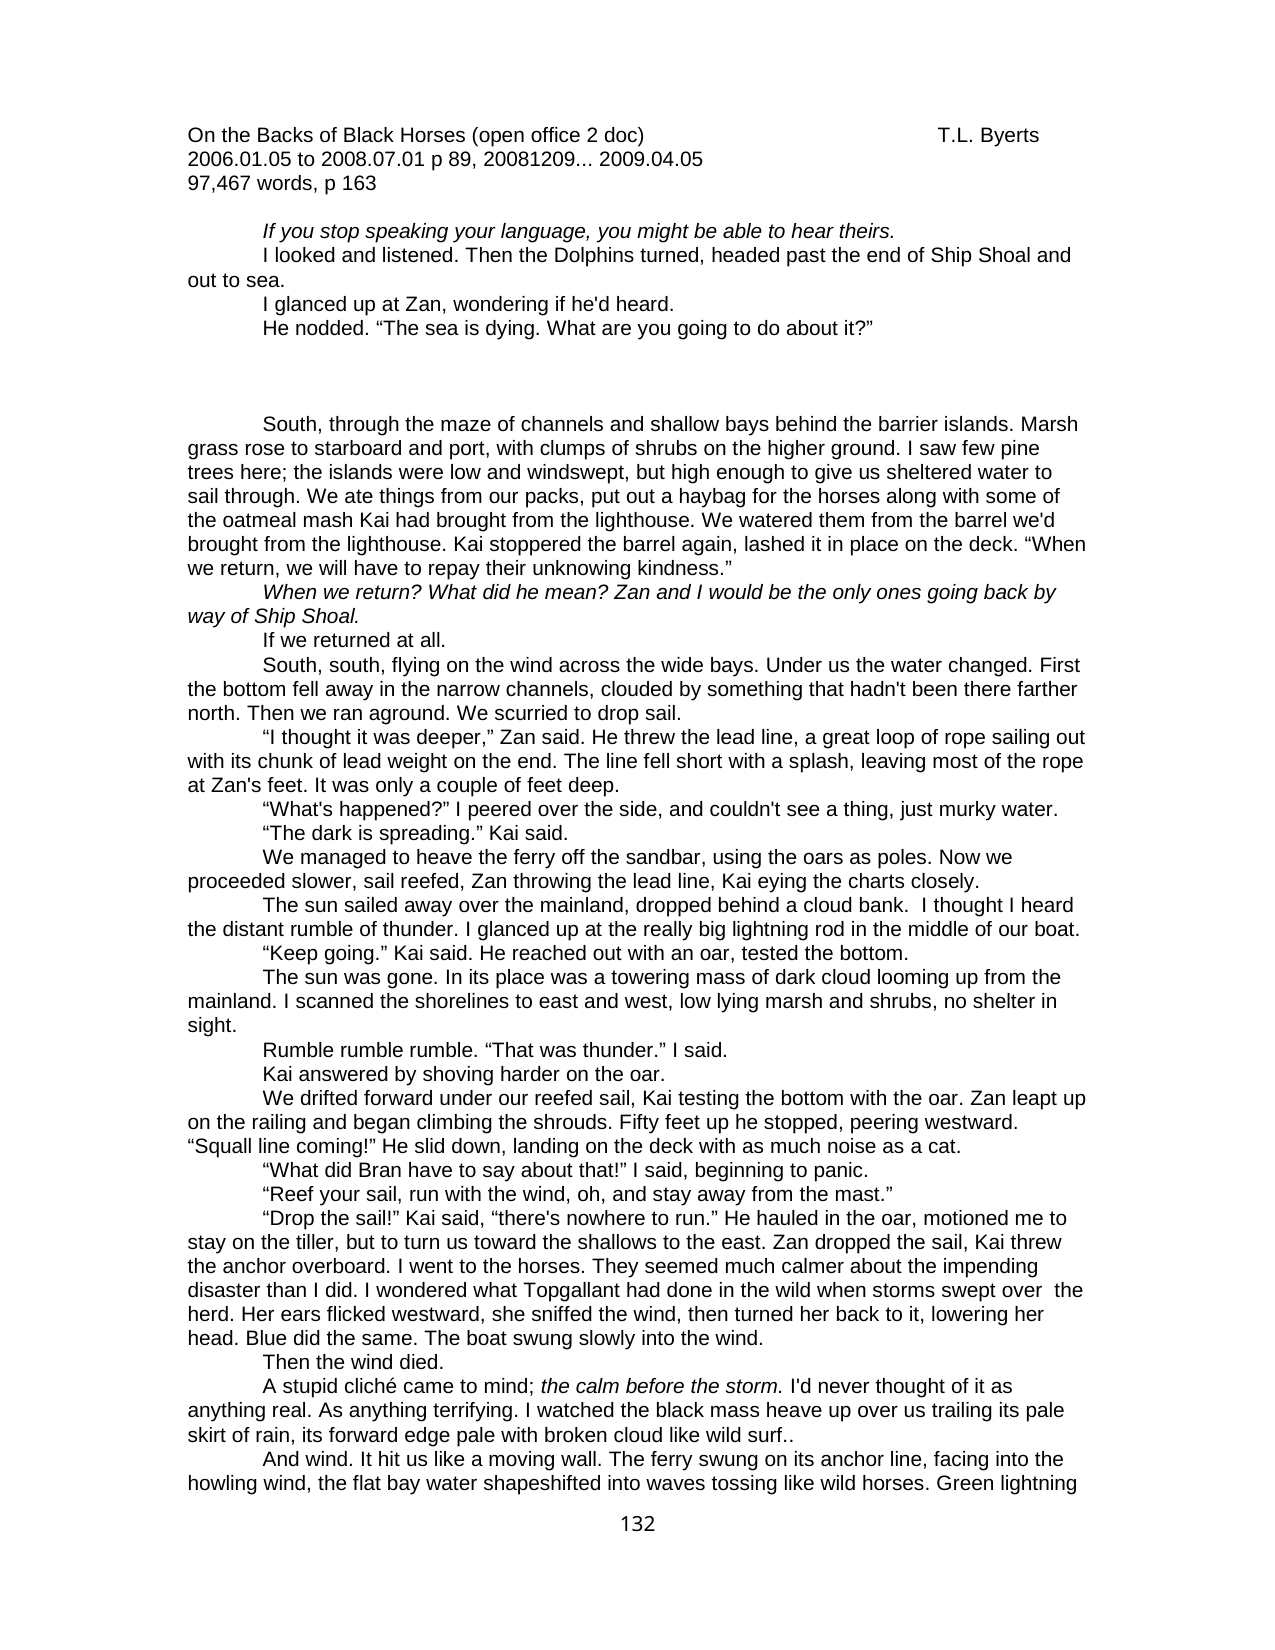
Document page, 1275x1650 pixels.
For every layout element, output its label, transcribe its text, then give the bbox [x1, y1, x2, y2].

text We managed to heave the ferry off the sandbar, using the oars as poles. Now we proceeded slower, sail reefed, Zan throwing the lead line, Kai eying the charts closely. [187, 845, 1087, 893]
text He nodded. “The sea is dying. What are you going to do about it?” [187, 316, 1087, 340]
text Kai answered by shoving harder on the oar. [187, 1062, 1087, 1086]
text “I thought it was deeper,” Zan said. He threw the lead line, a great loop of rope sailing out with its chunk of lead weight on the end. The line fell short with a splash, leaving most of the rope at Zan's feet. It was only a couple of feet deep. [187, 725, 1087, 797]
text Rumble rumble rumble. “That was thunder.” I said. [187, 1037, 1087, 1062]
text South, through the maze of channels and shallow bays behind the barrier islands. Marsh grass rose to starboard and port, with clumps of shrubs on the higher ground. I saw few pine trees here; the islands were low and windswept, but high enough to give us sheltered water to sail through. We ate things from our packs, put out a haybag for the horses along with some of the oatmeal mash Kai had brought from the lighthouse. We watered them from the barrel we'd brought from the lighthouse. Kai stoppered the barrel again, lashed it in place on the deck. “When we return, we will have to repay their unknowing kindness.” [187, 412, 1087, 580]
text I glanced up at Zan, wondering if he'd heard. [187, 292, 1087, 316]
text A stupid cliché came to mind; the calm before the storm. I'd never thought of it as anything real. As anything terrifying. I watched the black mass heave up over us trailing its pale skirt of rain, its forward edge pale with broken cloud like wild surf.. [187, 1374, 1087, 1447]
text “Reef your sail, run with the wind, oh, and stay away from the mast.” [187, 1182, 1087, 1206]
text If you stop speaking your language, you might be able to hear theirs. [187, 219, 1087, 243]
text “What did Bran have to say about that!” I said, beginning to panic. [187, 1158, 1087, 1182]
text South, south, flying on the wind across the wide bays. Under us the water changed. First the bottom fell away in the narrow channels, clouded by something that hadn't been there farther north. Then we ran aground. We scurried to drop sail. [187, 652, 1087, 725]
text We drifted forward under our reefed sail, Kai testing the bottom with the oar. Zan leapt up on the railing and began climbing the shrouds. Fifty feet up he stopped, peering westward. “Squall line coming!” He slid down, landing on the deck with as much noise as a cat. [187, 1086, 1087, 1158]
text And wind. It hit us like a moving wall. The ferry swung on its anchor line, facing into the howling wind, the flat bay water shapeshifted into waves tossing like wild horses. Green lightning [187, 1447, 1087, 1495]
text If we returned at all. [187, 628, 1087, 652]
text “Drop the sail!” Kai said, “there's nowhere to run.” He hauled in the oar, motioned me to stay on the tiller, but to turn us toward the shallows to the east. Zan dropped the sail, Kai threw the anchor overboard. I went to the horses. They seemed much calmer about the impending disaster than I did. I wondered what Topgallant had done in the wild when storms swept over the herd. Her ears flicked westward, she sniffed the wind, then turned her back to it, lowering her head. Blue did the same. The boat swung slowly into the wind. [187, 1206, 1087, 1350]
text The sun was gone. In its place was a towering mass of dark cloud looming up from the mainland. I scanned the shorelines to east and west, low lying marsh and shrubs, no shelter in sight. [187, 965, 1087, 1037]
text Then the wind died. [187, 1350, 1087, 1374]
text “What's happened?” I peered over the side, and couldn't see a thing, just murky water. [187, 797, 1087, 821]
text I looked and listened. Then the Dolphins turned, headed past the end of Ship Shoal and out to sea. [187, 243, 1087, 292]
text When we return? What did he mean? Zan and I would be the only ones going back by way of Ship Shoal. [187, 580, 1087, 628]
text The sun sailed away over the mainland, dropped behind a cloud bank. I thought I heard the distant rumble of thunder. I glanced up at the really big lightning rod in the middle of our boat. [187, 893, 1087, 941]
text “The dark is spreading.” Kai said. [187, 821, 1087, 845]
text “Keep going.” Kai said. He reached out with an oar, tested the bottom. [187, 941, 1087, 965]
